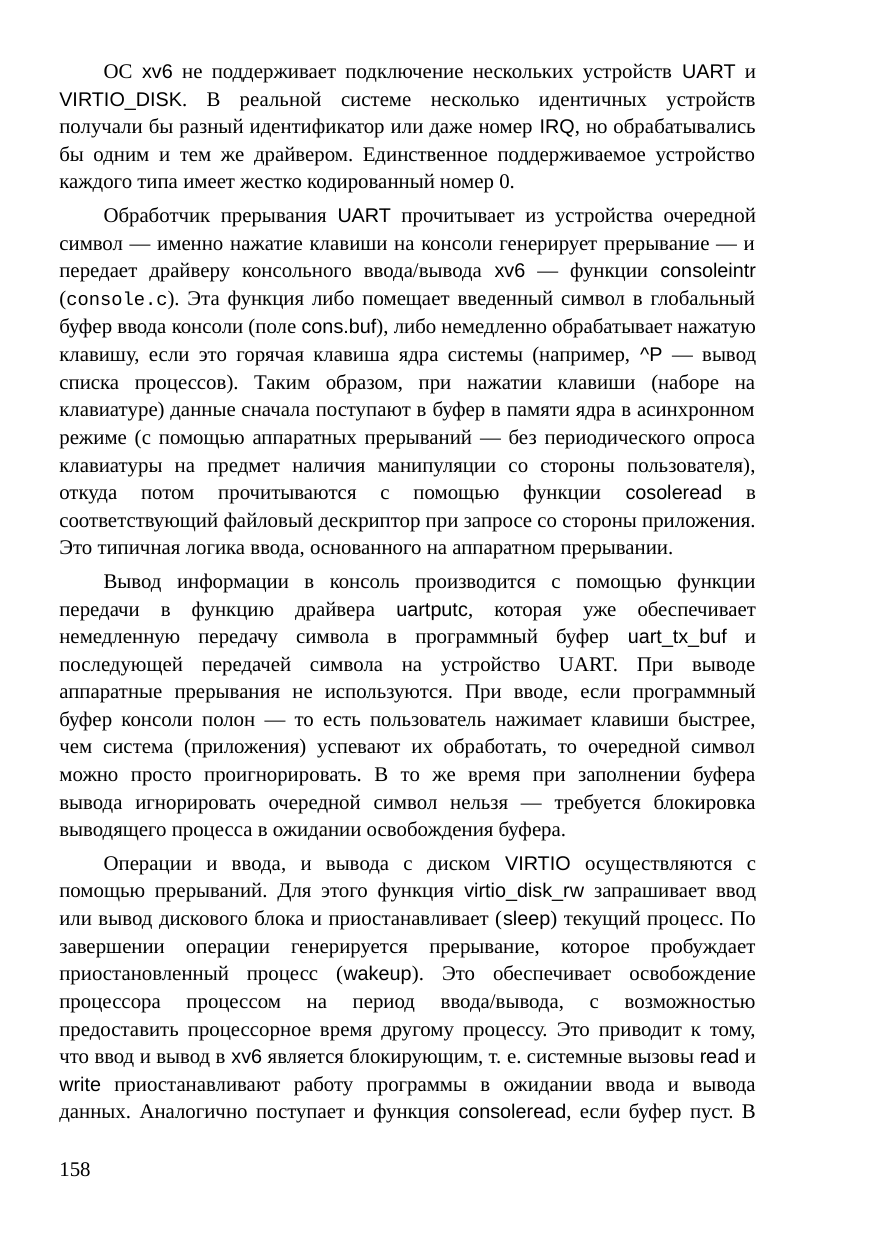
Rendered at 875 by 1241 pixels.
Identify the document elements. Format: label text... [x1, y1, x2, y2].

text Вывод информации в консоль производится с помощью функции передачи в функцию драйвера uartputc, которая уже обеспечивает немедленную передачу символа в программный буфер uart_tx_buf и последующей передачей символа на устройство UART. При выводе аппаратные прерывания не используются. При вводе, если программный буфер консоли полон — то есть пользователь нажимает клавиши быстрее, чем система (приложения) успевают их обработать, то очередной символ можно просто проигнорировать. В то же время при заполнении буфера вывода игнорировать очередной символ нельзя — требуется блокировка выводящего процесса в ожидании освобождения буфера. [59, 569, 756, 841]
text ОС xv6 не поддерживает подключение нескольких устройств UART и VIRTIO_DISK. В реальной системе несколько идентичных устройств получали бы разный идентификатор или даже номер IRQ, но обрабатывались бы одним и тем же драйвером. Единственное поддерживаемое устройство каждого типа имеет жестко кодированный номер 0. [59, 59, 756, 193]
text Операции и ввода, и вывода с диском VIRTIO осуществляются с помощью прерываний. Для этого функция virtio_disk_rw запрашивает ввод или вывод дискового блока и приостанавливает (sleep) текущий процесс. По завершении операции генерируется прерывание, которое пробуждает приостановленный процесс (wakeup). Это обеспечивает освобождение процессора процессом на период ввода/вывода, с возможностью предоставить процессорное время другому процессу. Это приводит к тому, что ввод и вывод в xv6 является блокирующим, т. е. системные вызовы read и write приостанавливают работу программы в ожидании ввода и вывода данных. Аналогично поступает и функция consoleread, если буфер пуст. В [59, 851, 756, 1123]
text Обработчик прерывания UART прочитывает из устройства очередной символ — именно нажатие клавиши на консоли генерирует прерывание — и передает драйверу консольного ввода/вывода xv6 — функции consoleintr (console.c). Эта функция либо помещает введенный символ в глобальный буфер ввода консоли (поле cons.buf), либо немедленно обрабатывает нажатую клавишу, если это горячая клавиша ядра системы (например, ^P — вывод списка процессов). Таким образом, при нажатии клавиши (наборе на клавиатуре) данные сначала поступают в буфер в памяти ядра в асинхронном режиме (с помощью аппаратных прерываний — без периодического опроса клавиатуры на предмет наличия манипуляции со стороны пользователя), откуда потом прочитываются с помощью функции cosoleread в соответствующий файловый дескриптор при запросе со стороны приложения. Это типичная логика ввода, основанного на аппаратном прерывании. [59, 203, 756, 559]
